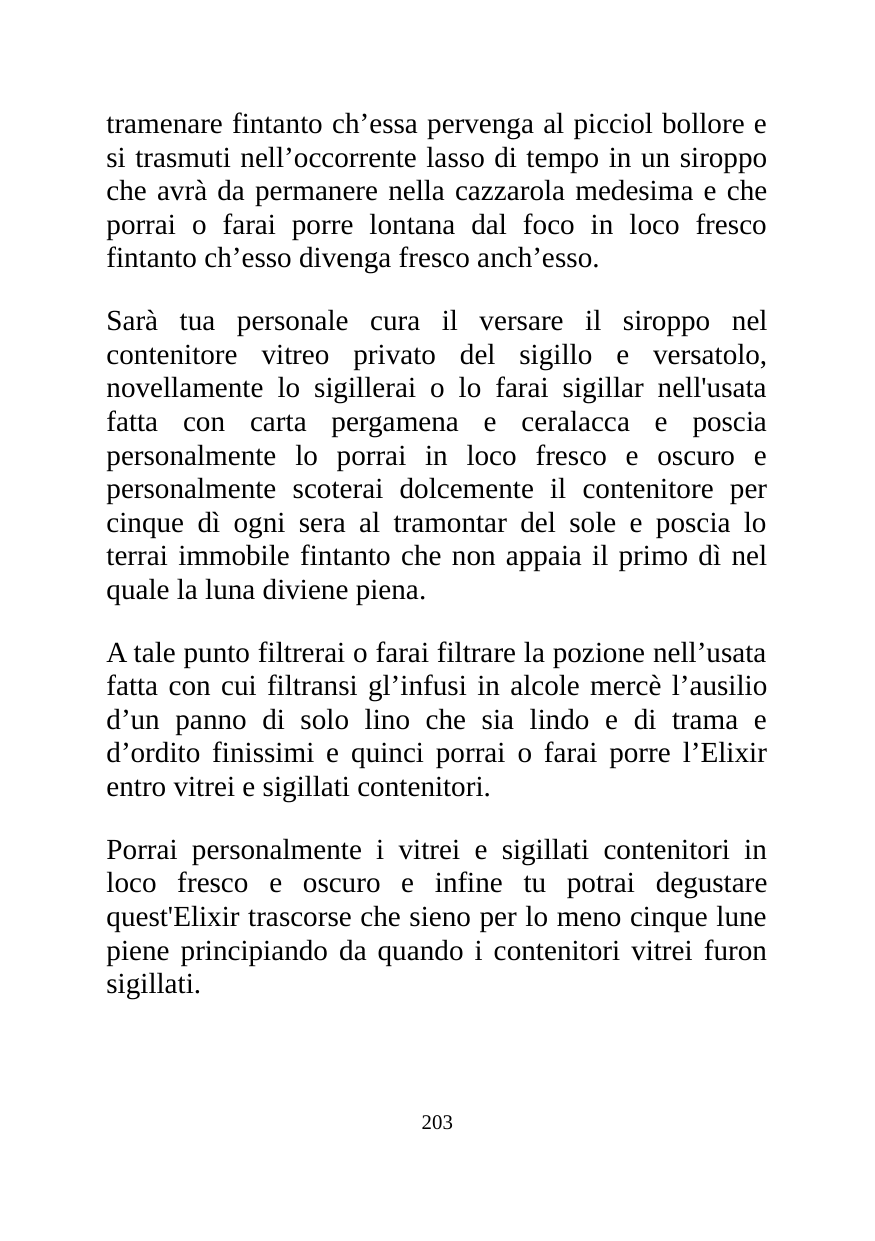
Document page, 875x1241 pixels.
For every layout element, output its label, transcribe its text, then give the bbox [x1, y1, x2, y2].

text tramenare fintanto ch’essa pervenga al picciol bollore e si trasmuti nell’occorrente lasso di tempo in un siroppo che avrà da permanere nella cazzarola medesima e che porrai o farai porre lontana dal foco in loco fresco fintanto ch’esso divenga fresco anch’esso. [106, 106, 768, 274]
text A tale punto filtrerai o farai filtrare la pozione nell’usata fatta con cui filtransi gl’infusi in alcole mercè l’ausilio d’un panno di solo lino che sia lindo e di trama e d’ordito finissimi e quinci porrai o farai porre l’Elixir entro vitrei e sigillati contenitori. [106, 635, 768, 802]
text Porrai personalmente i vitrei e sigillati contenitori in loco fresco e oscuro e infine tu potrai degustare quest'Elixir trascorse che sieno per lo meno cinque lune piene principiando da quando i contenitori vitrei furon sigillati. [106, 832, 768, 1000]
text Sarà tua personale cura il versare il siroppo nel contenitore vitreo privato del sigillo e versatolo, novellamente lo sigillerai o lo farai sigillar nell'usata fatta con carta pergamena e ceralacca e poscia personalmente lo porrai in loco fresco e oscuro e personalmente scoterai dolcemente il contenitore per cinque dì ogni sera al tramontar del sole e poscia lo terrai immobile fintanto che non appaia il primo dì nel quale la luna diviene piena. [106, 303, 768, 605]
